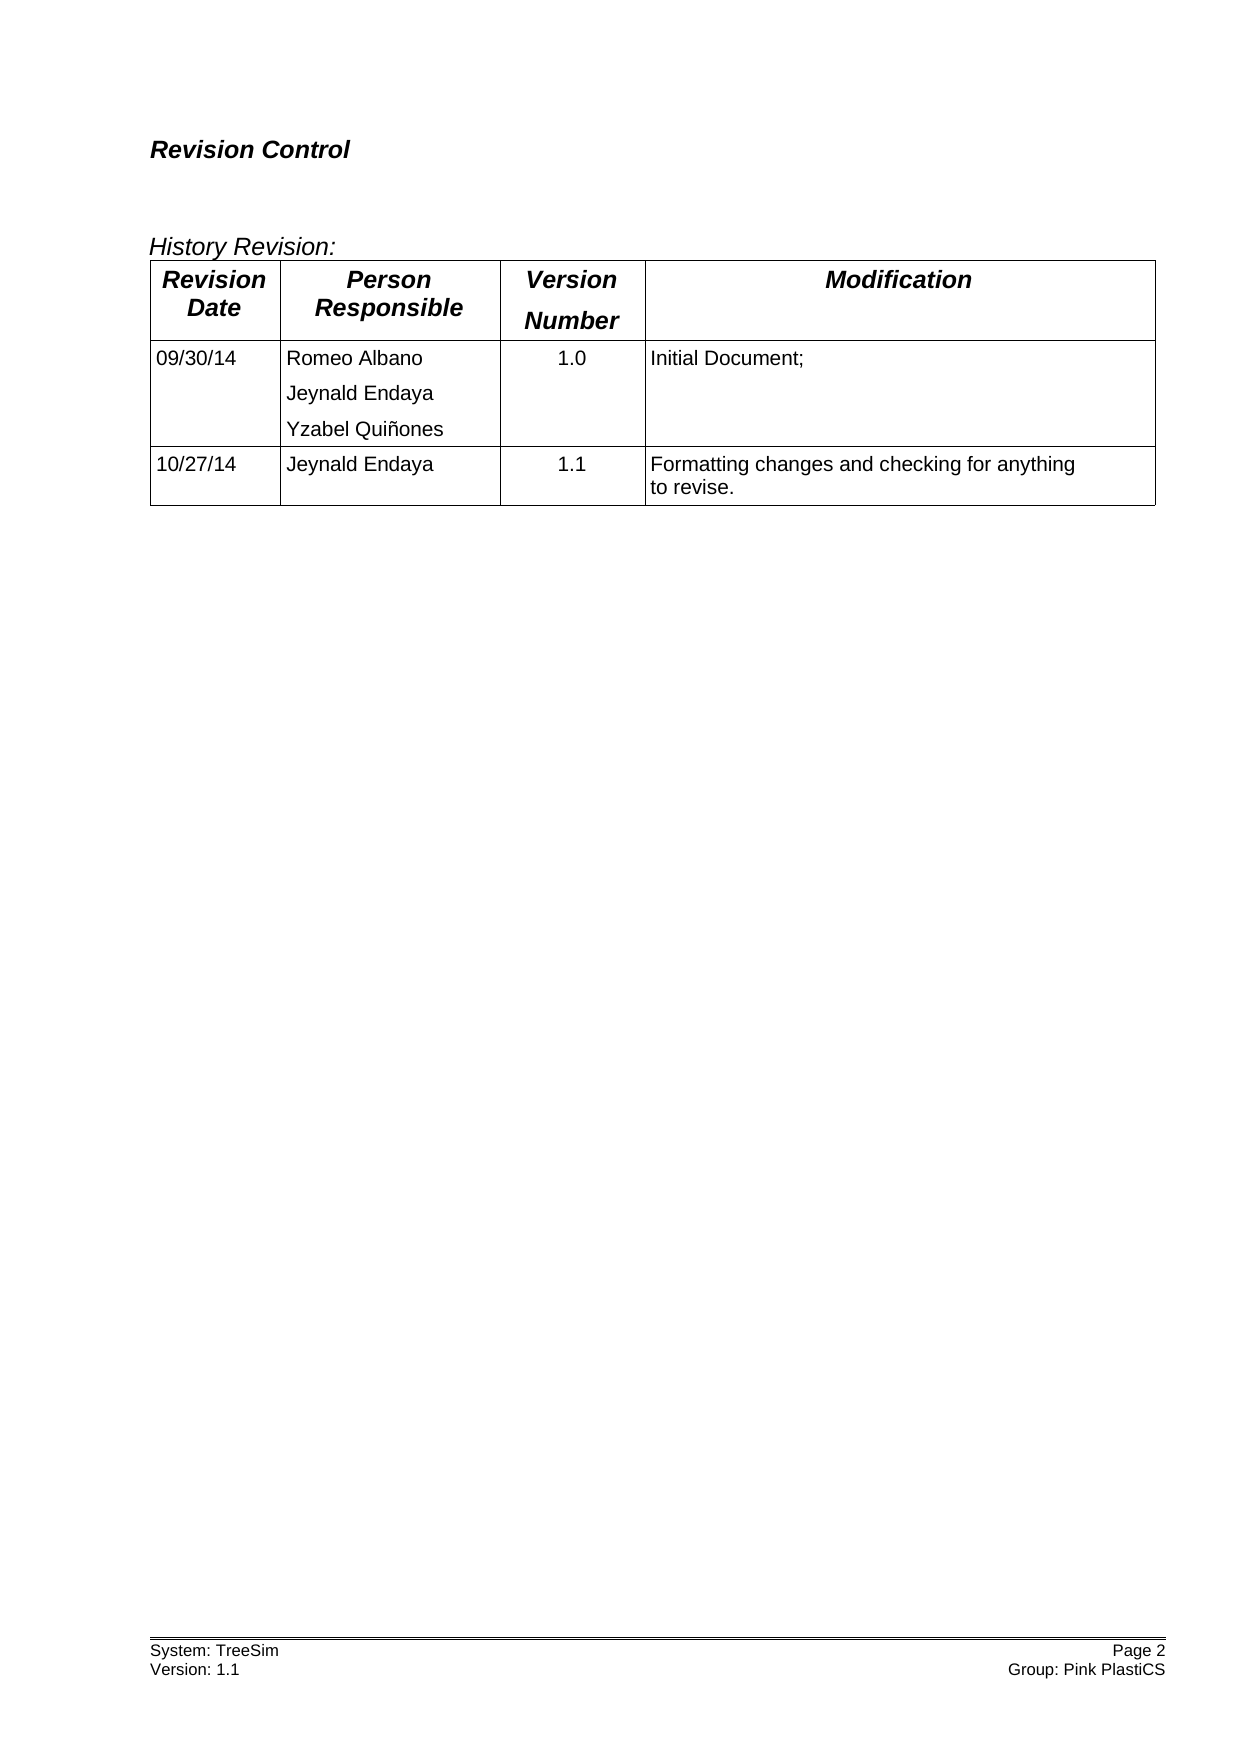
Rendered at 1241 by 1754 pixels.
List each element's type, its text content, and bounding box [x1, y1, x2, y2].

text History Revision: [148, 232, 1166, 260]
table_cell 10/27/14 [151, 447, 280, 505]
table_cell Romeo Albano Jeynald Endaya Yzabel Quiñones [281, 341, 500, 446]
table_cell 1.1 [501, 447, 645, 505]
table_header Modification [646, 261, 1155, 340]
table_cell Jeynald Endaya [281, 447, 500, 505]
table_cell Formatting changes and checking for anything to revise. [646, 447, 1155, 505]
table_header Version Number [501, 261, 645, 340]
table_cell Initial Document; [646, 341, 1155, 446]
table_cell 09/30/14 [151, 341, 280, 446]
subtitle Revision Control [150, 136, 1166, 164]
table_header Person Responsible [281, 261, 500, 340]
table_cell 1.0 [501, 341, 645, 446]
table_header Revision Date [151, 261, 280, 340]
